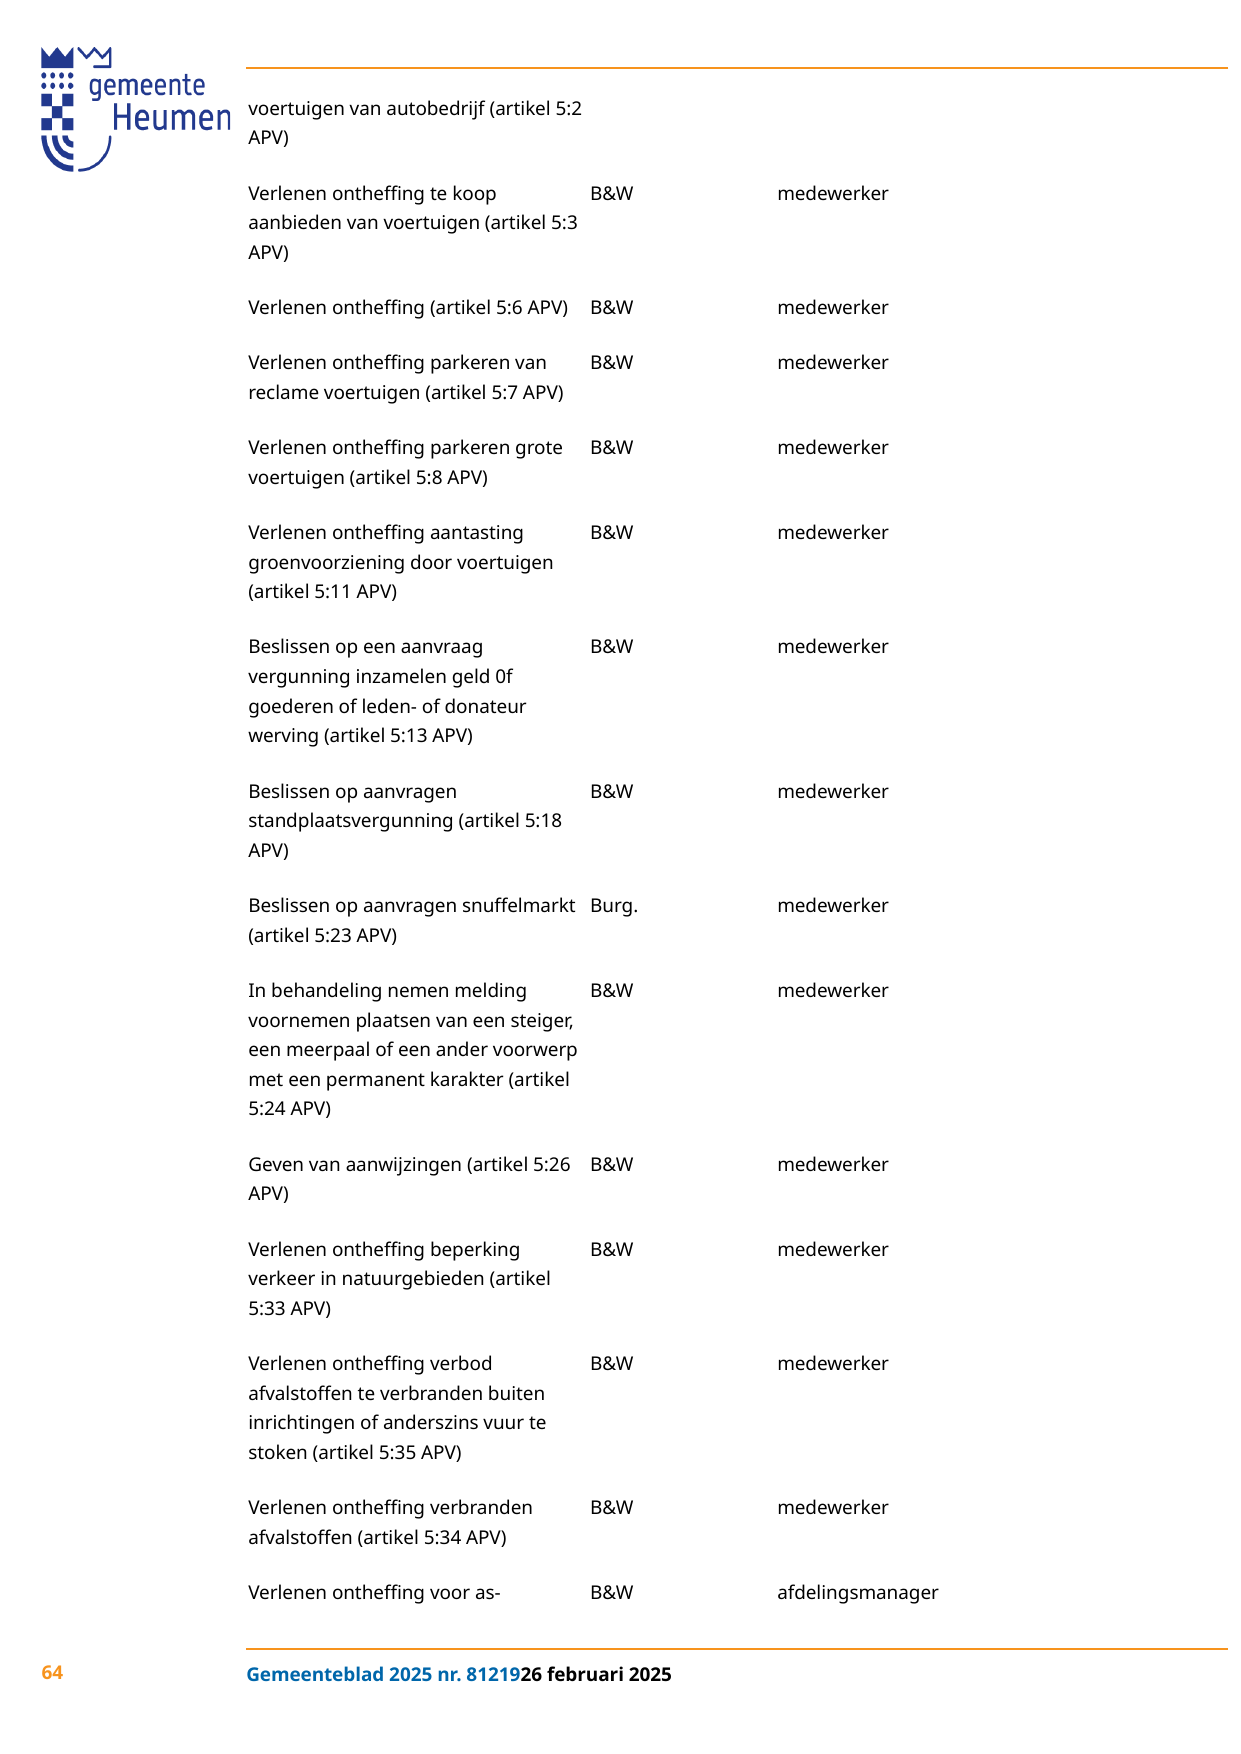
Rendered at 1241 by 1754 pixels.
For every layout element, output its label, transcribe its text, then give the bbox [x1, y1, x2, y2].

table_cell In behandeling nemen melding voornemen plaatsen van een steiger, een meerpaal of een ander voorwerp met een permanent karakter (artikel 5:24 APV) [248, 977, 590, 1151]
table_cell B&W [590, 1236, 777, 1350]
table_cell B&W [590, 180, 777, 294]
table_cell [964, 294, 1152, 349]
table_cell [964, 1494, 1152, 1579]
table_cell [964, 1579, 1152, 1605]
table_cell afdelingsmanager [777, 1579, 964, 1605]
table_cell medewerker [777, 519, 964, 634]
table_cell B&W [590, 977, 777, 1151]
table_cell Verlenen ontheffing aantasting groenvoorziening door voertuigen (artikel 5:11 APV) [248, 519, 590, 634]
table_cell medewerker [777, 350, 964, 434]
table_cell [964, 519, 1152, 634]
table_cell medewerker [777, 977, 964, 1151]
table_cell Beslissen op een aanvraag vergunning inzamelen geld 0f goederen of leden- of donateur werving (artikel 5:13 APV) [248, 634, 590, 778]
table_cell [964, 778, 1152, 892]
table_cell Verlenen ontheffing verbranden afvalstoffen (artikel 5:34 APV) [248, 1494, 590, 1579]
table_cell B&W [590, 778, 777, 892]
table_cell Verlenen ontheffing voor as- [248, 1579, 590, 1605]
table_cell medewerker [777, 434, 964, 519]
table_header [964, 95, 1152, 180]
table_cell Verlenen ontheffing beperking verkeer in natuurgebieden (artikel 5:33 APV) [248, 1236, 590, 1350]
table_cell B&W [590, 1350, 777, 1494]
table_header [777, 95, 964, 180]
table_cell Beslissen op aanvragen standplaatsvergunning (artikel 5:18 APV) [248, 778, 590, 892]
table_cell B&W [590, 634, 777, 778]
table_cell B&W [590, 519, 777, 634]
table_cell B&W [590, 1579, 777, 1605]
table_cell [964, 350, 1152, 434]
table_cell [964, 434, 1152, 519]
table_header voertuigen van autobedrijf (artikel 5:2 APV) [248, 95, 590, 180]
table_cell [964, 1151, 1152, 1236]
table_cell medewerker [777, 1350, 964, 1494]
table_cell Burg. [590, 892, 777, 977]
table_cell B&W [590, 434, 777, 519]
table_header [590, 95, 777, 180]
table_cell [964, 1236, 1152, 1350]
table_cell B&W [590, 1151, 777, 1236]
table_cell Verlenen ontheffing (artikel 5:6 APV) [248, 294, 590, 349]
table_cell medewerker [777, 892, 964, 977]
table_cell medewerker [777, 294, 964, 349]
table_cell Verlenen ontheffing verbod afvalstoffen te verbranden buiten inrichtingen of anderszins vuur te stoken (artikel 5:35 APV) [248, 1350, 590, 1494]
table_cell medewerker [777, 778, 964, 892]
table_cell B&W [590, 294, 777, 349]
table_cell B&W [590, 350, 777, 434]
table_cell [964, 977, 1152, 1151]
table_cell Verlenen ontheffing te koop aanbieden van voertuigen (artikel 5:3 APV) [248, 180, 590, 294]
picture [41, 47, 231, 172]
table_cell Geven van aanwijzingen (artikel 5:26 APV) [248, 1151, 590, 1236]
table_cell Verlenen ontheffing parkeren grote voertuigen (artikel 5:8 APV) [248, 434, 590, 519]
table_cell medewerker [777, 634, 964, 778]
table_cell medewerker [777, 1236, 964, 1350]
table_cell [964, 892, 1152, 977]
table_cell B&W [590, 1494, 777, 1579]
table_cell [964, 1350, 1152, 1494]
table_cell [964, 634, 1152, 778]
table_cell medewerker [777, 180, 964, 294]
table_cell medewerker [777, 1151, 964, 1236]
table_cell medewerker [777, 1494, 964, 1579]
table_cell Verlenen ontheffing parkeren van reclame voertuigen (artikel 5:7 APV) [248, 350, 590, 434]
table_cell Beslissen op aanvragen snuffelmarkt (artikel 5:23 APV) [248, 892, 590, 977]
table_cell [964, 180, 1152, 294]
